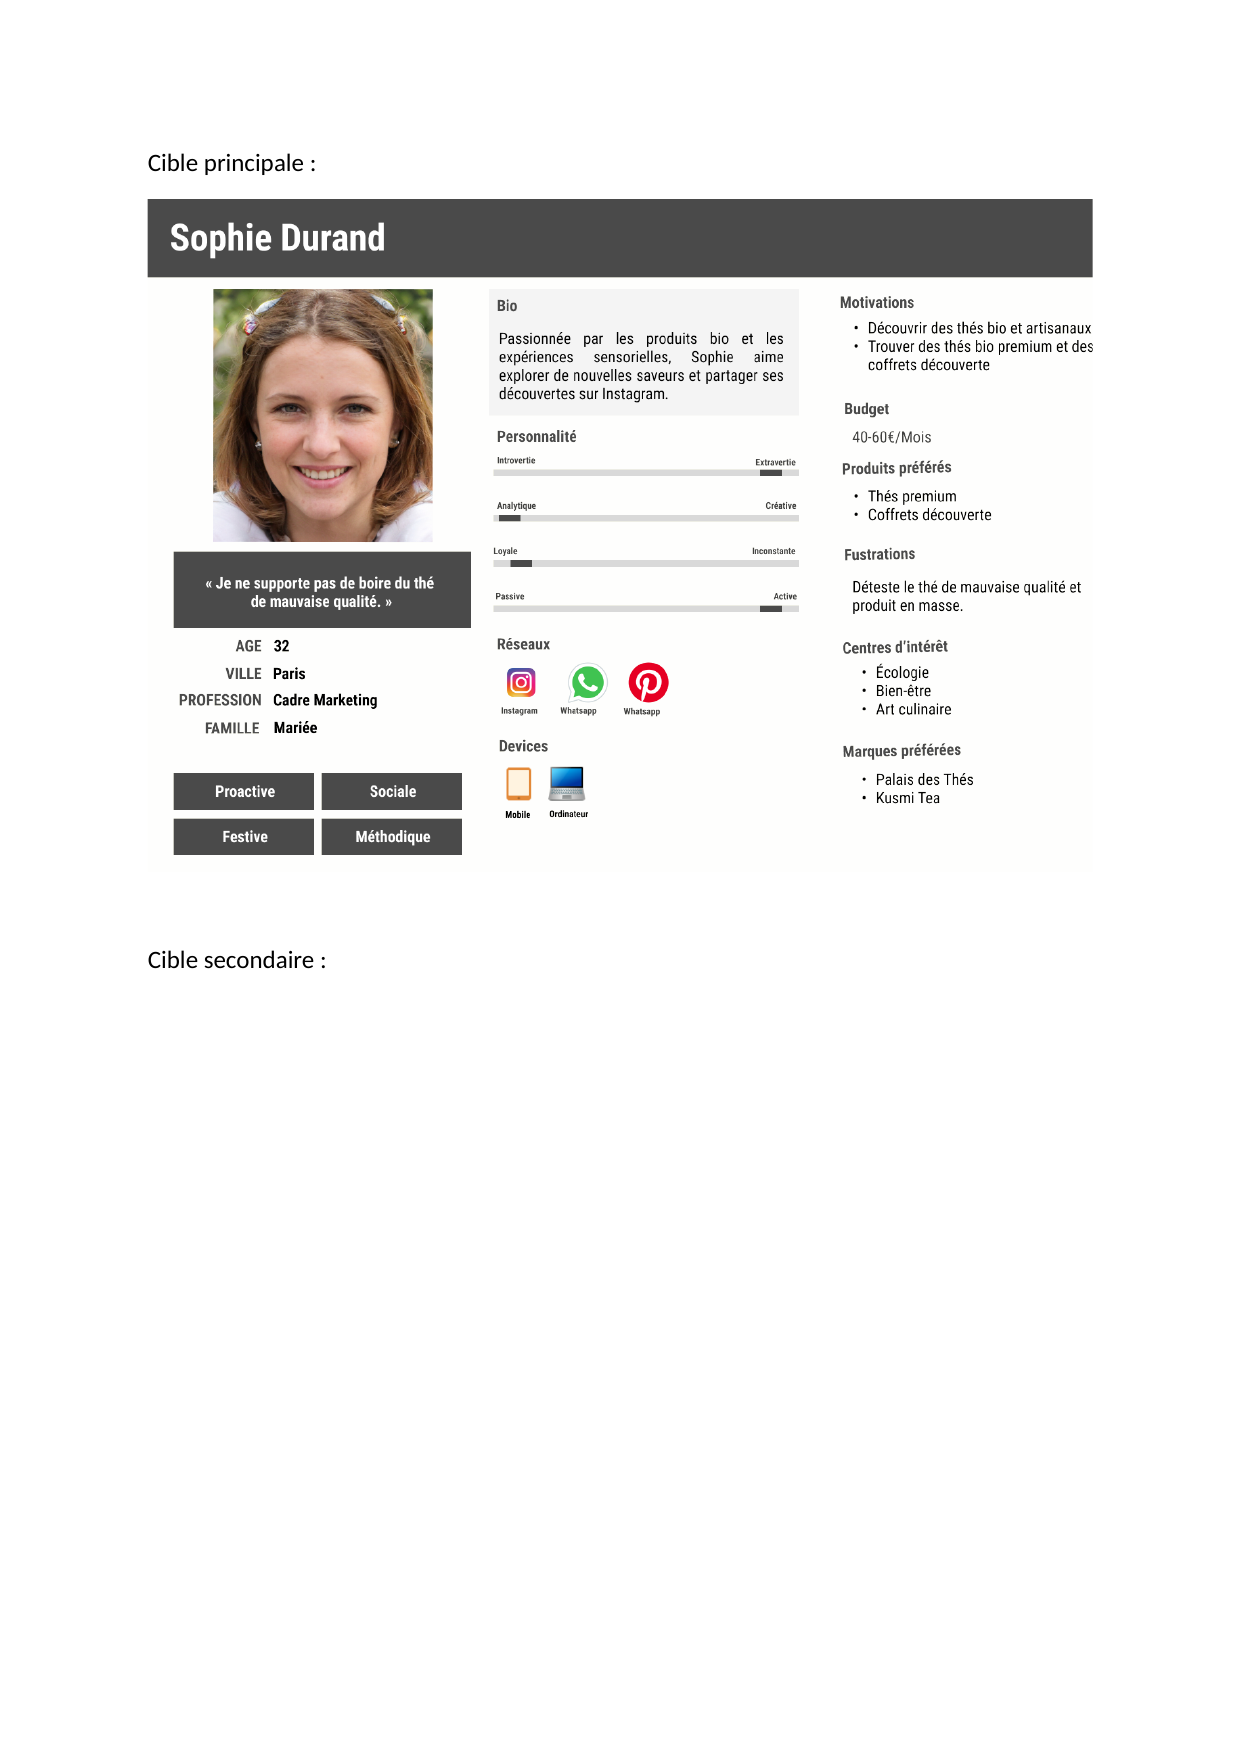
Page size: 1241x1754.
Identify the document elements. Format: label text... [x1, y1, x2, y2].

text Cible secondaire : [148, 944, 1093, 974]
text Cible principale : [148, 148, 1093, 178]
